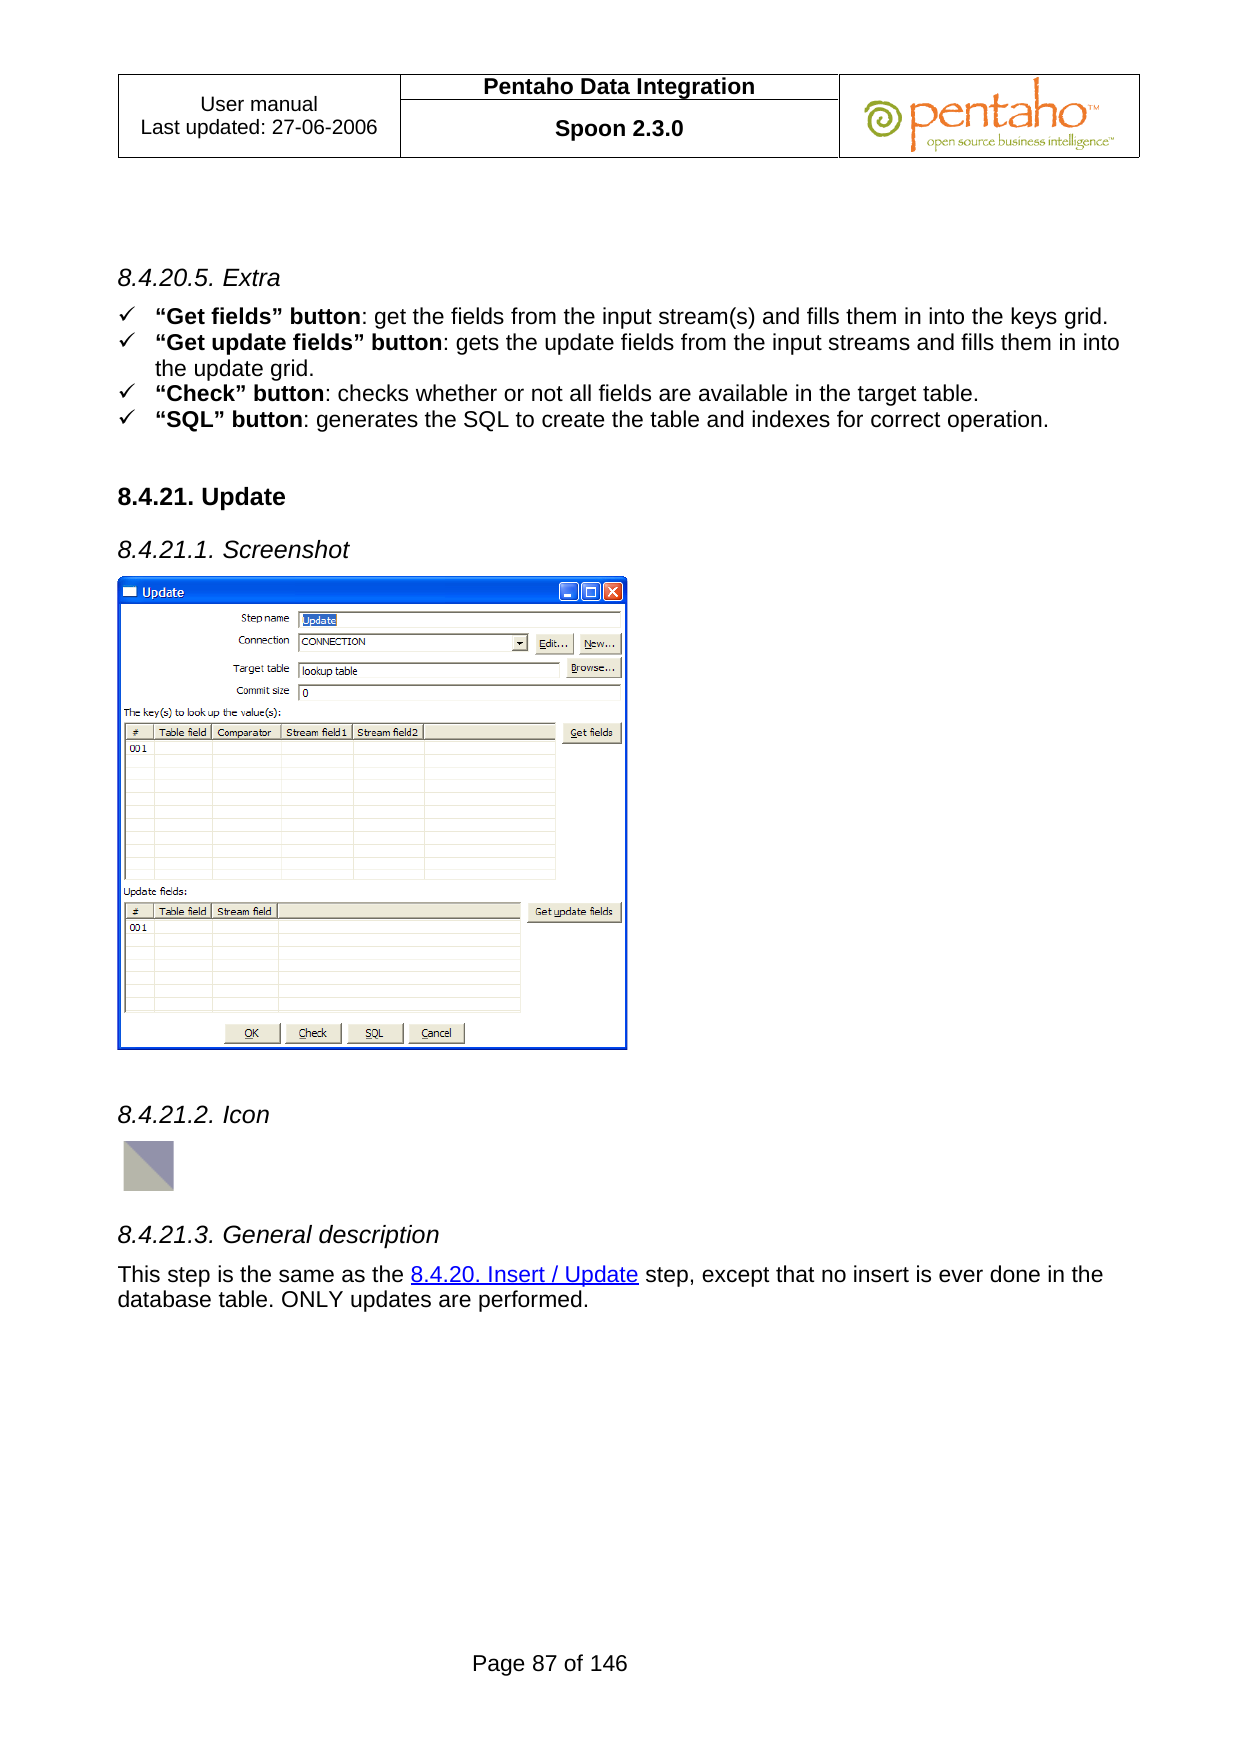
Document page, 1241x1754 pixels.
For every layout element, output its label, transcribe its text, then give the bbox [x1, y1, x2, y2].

text This step is the same as the 8.4.20. Insert / Update step, except that no insert is ever done in the database table. ONLY updates are performed. [117, 1261, 1137, 1312]
picture [117, 576, 628, 1050]
list “Get update fields” button: gets the update fields from the input streams and fills them in into the update grid. [117, 329, 1137, 381]
subtitle Extra [117, 263, 1137, 291]
list “SQL” button: generates the SQL to create the table and indexes for correct operation. [117, 406, 1137, 432]
picture [123, 1141, 174, 1191]
subtitle Screenshot [117, 536, 1137, 564]
subtitle Update [117, 483, 1137, 511]
subtitle General description [117, 1221, 1137, 1249]
list “Get fields” button: get the fields from the input stream(s) and fills them in into the keys grid. [117, 304, 1137, 329]
subtitle Icon [117, 1101, 1137, 1128]
list “Check” button: checks whether or not all fields are available in the target table. [117, 381, 1137, 406]
